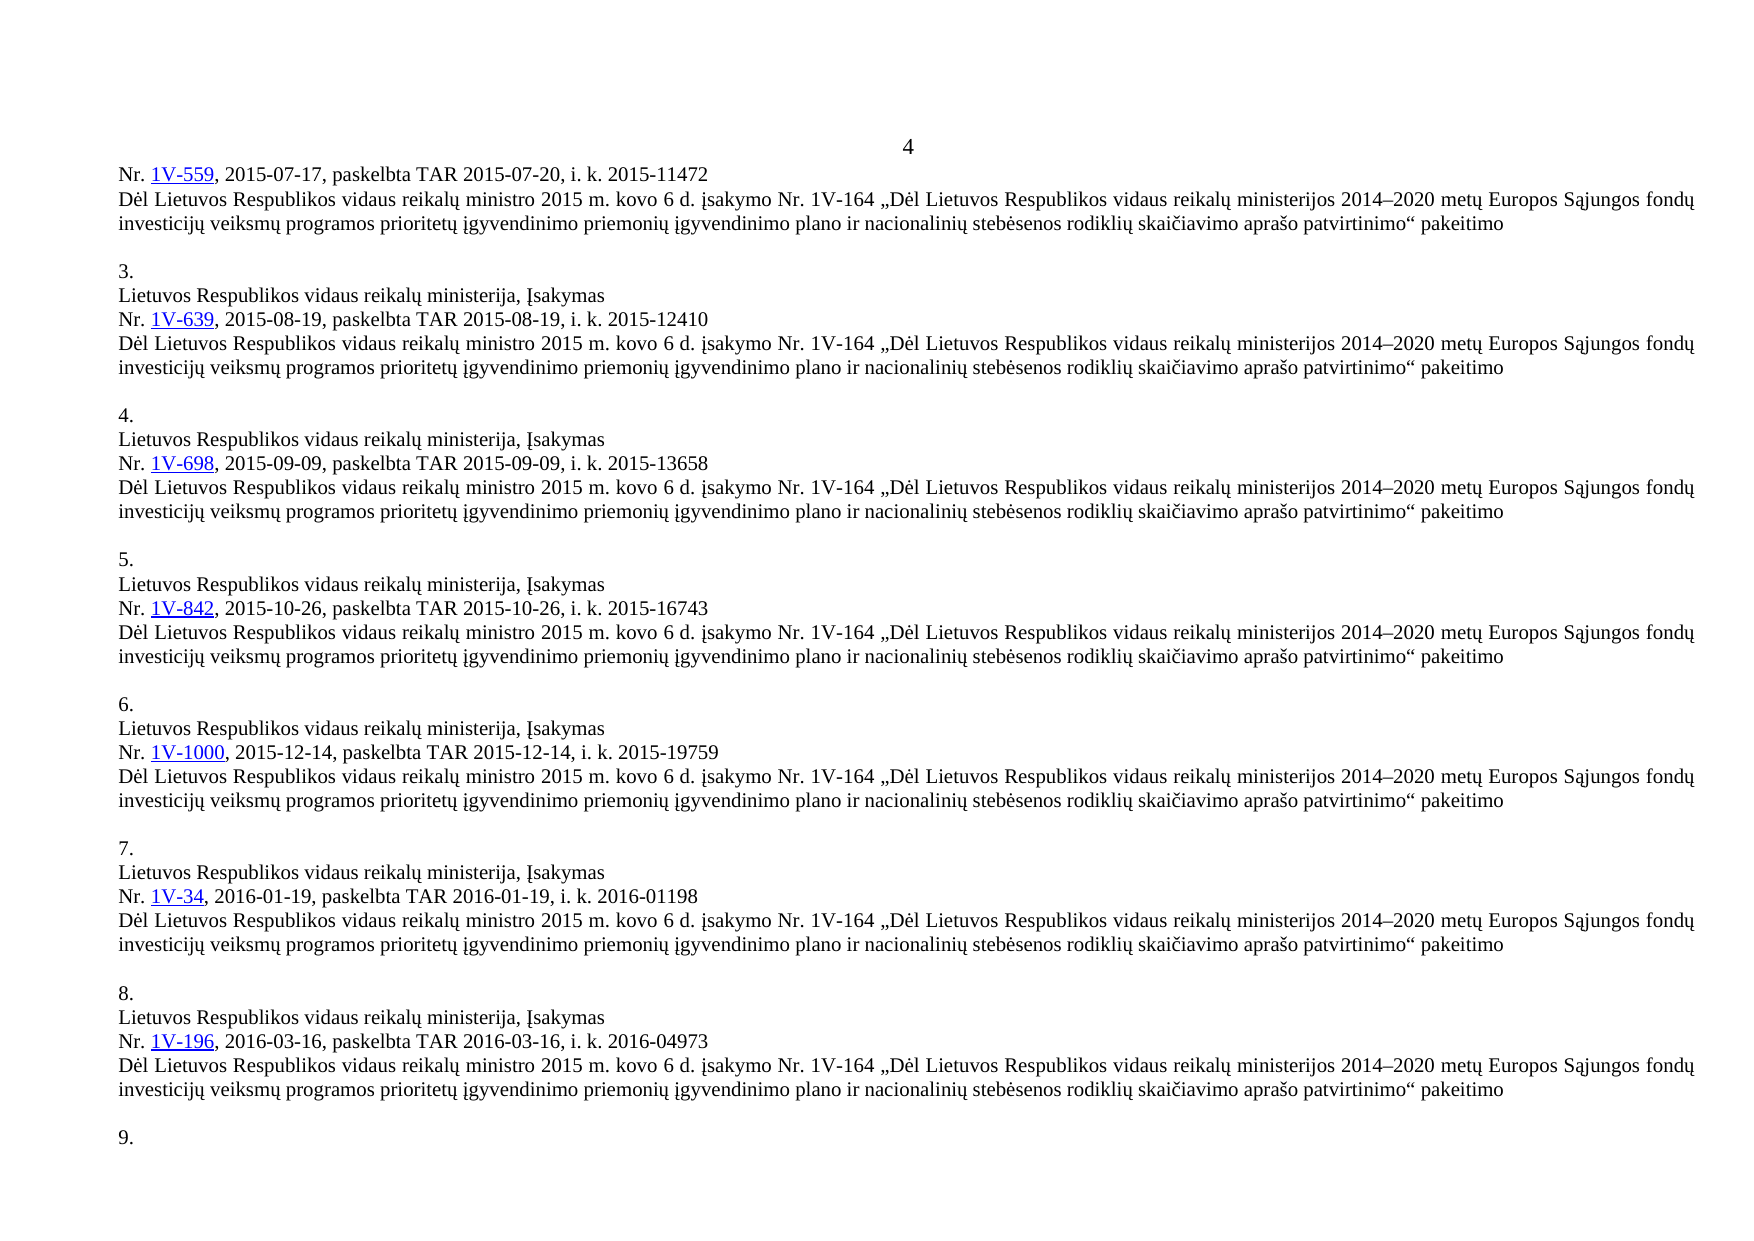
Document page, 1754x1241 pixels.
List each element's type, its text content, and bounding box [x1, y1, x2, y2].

text Nr. 1V-698, 2015-09-09, paskelbta TAR 2015-09-09, i. k. 2015-13658 [118, 451, 1698, 475]
text 8. [118, 981, 1698, 1004]
text Lietuvos Respublikos vidaus reikalų ministerija, Įsakymas [118, 1004, 1698, 1029]
text Nr. 1V-196, 2016-03-16, paskelbta TAR 2016-03-16, i. k. 2016-04973 [118, 1029, 1698, 1053]
text Nr. 1V-842, 2015-10-26, paskelbta TAR 2015-10-26, i. k. 2015-16743 [118, 596, 1698, 619]
text Lietuvos Respublikos vidaus reikalų ministerija, Įsakymas [118, 427, 1698, 451]
text 3. [118, 259, 1698, 283]
text 9. [118, 1125, 1698, 1149]
text Dėl Lietuvos Respublikos vidaus reikalų ministro 2015 m. kovo 6 d. įsakymo Nr. 1V-164 „Dėl Lietuvos Respublikos vidaus reikalų ministerijos 2014–2020 metų Europos Sąjungos fondų investicijų veiksmų programos prioritetų įgyvendinimo priemonių įgyvendinimo plano ir nacionalinių stebėsenos rodiklių skaičiavimo aprašo patvirtinimo“ pakeitimo [118, 475, 1698, 523]
text Dėl Lietuvos Respublikos vidaus reikalų ministro 2015 m. kovo 6 d. įsakymo Nr. 1V-164 „Dėl Lietuvos Respublikos vidaus reikalų ministerijos 2014–2020 metų Europos Sąjungos fondų investicijų veiksmų programos prioritetų įgyvendinimo priemonių įgyvendinimo plano ir nacionalinių stebėsenos rodiklių skaičiavimo aprašo patvirtinimo“ pakeitimo [118, 908, 1698, 956]
text 7. [118, 836, 1698, 860]
text Dėl Lietuvos Respublikos vidaus reikalų ministro 2015 m. kovo 6 d. įsakymo Nr. 1V-164 „Dėl Lietuvos Respublikos vidaus reikalų ministerijos 2014–2020 metų Europos Sąjungos fondų investicijų veiksmų programos prioritetų įgyvendinimo priemonių įgyvendinimo plano ir nacionalinių stebėsenos rodiklių skaičiavimo aprašo patvirtinimo“ pakeitimo [118, 764, 1698, 812]
text 5. [118, 547, 1698, 571]
text Lietuvos Respublikos vidaus reikalų ministerija, Įsakymas [118, 716, 1698, 740]
text 4. [118, 403, 1698, 427]
text Lietuvos Respublikos vidaus reikalų ministerija, Įsakymas [118, 860, 1698, 884]
text Nr. 1V-34, 2016-01-19, paskelbta TAR 2016-01-19, i. k. 2016-01198 [118, 884, 1698, 908]
text Dėl Lietuvos Respublikos vidaus reikalų ministro 2015 m. kovo 6 d. įsakymo Nr. 1V-164 „Dėl Lietuvos Respublikos vidaus reikalų ministerijos 2014–2020 metų Europos Sąjungos fondų investicijų veiksmų programos prioritetų įgyvendinimo priemonių įgyvendinimo plano ir nacionalinių stebėsenos rodiklių skaičiavimo aprašo patvirtinimo“ pakeitimo [118, 619, 1698, 668]
text Nr. 1V-559, 2015-07-17, paskelbta TAR 2015-07-20, i. k. 2015-11472 [118, 162, 1698, 186]
text Lietuvos Respublikos vidaus reikalų ministerija, Įsakymas [118, 571, 1698, 596]
text 6. [118, 692, 1698, 716]
text Dėl Lietuvos Respublikos vidaus reikalų ministro 2015 m. kovo 6 d. įsakymo Nr. 1V-164 „Dėl Lietuvos Respublikos vidaus reikalų ministerijos 2014–2020 metų Europos Sąjungos fondų investicijų veiksmų programos prioritetų įgyvendinimo priemonių įgyvendinimo plano ir nacionalinių stebėsenos rodiklių skaičiavimo aprašo patvirtinimo“ pakeitimo [118, 186, 1698, 234]
text Lietuvos Respublikos vidaus reikalų ministerija, Įsakymas [118, 283, 1698, 307]
text Nr. 1V-639, 2015-08-19, paskelbta TAR 2015-08-19, i. k. 2015-12410 [118, 307, 1698, 331]
text Dėl Lietuvos Respublikos vidaus reikalų ministro 2015 m. kovo 6 d. įsakymo Nr. 1V-164 „Dėl Lietuvos Respublikos vidaus reikalų ministerijos 2014–2020 metų Europos Sąjungos fondų investicijų veiksmų programos prioritetų įgyvendinimo priemonių įgyvendinimo plano ir nacionalinių stebėsenos rodiklių skaičiavimo aprašo patvirtinimo“ pakeitimo [118, 331, 1698, 379]
text Nr. 1V-1000, 2015-12-14, paskelbta TAR 2015-12-14, i. k. 2015-19759 [118, 740, 1698, 764]
text Dėl Lietuvos Respublikos vidaus reikalų ministro 2015 m. kovo 6 d. įsakymo Nr. 1V-164 „Dėl Lietuvos Respublikos vidaus reikalų ministerijos 2014–2020 metų Europos Sąjungos fondų investicijų veiksmų programos prioritetų įgyvendinimo priemonių įgyvendinimo plano ir nacionalinių stebėsenos rodiklių skaičiavimo aprašo patvirtinimo“ pakeitimo [118, 1053, 1698, 1101]
